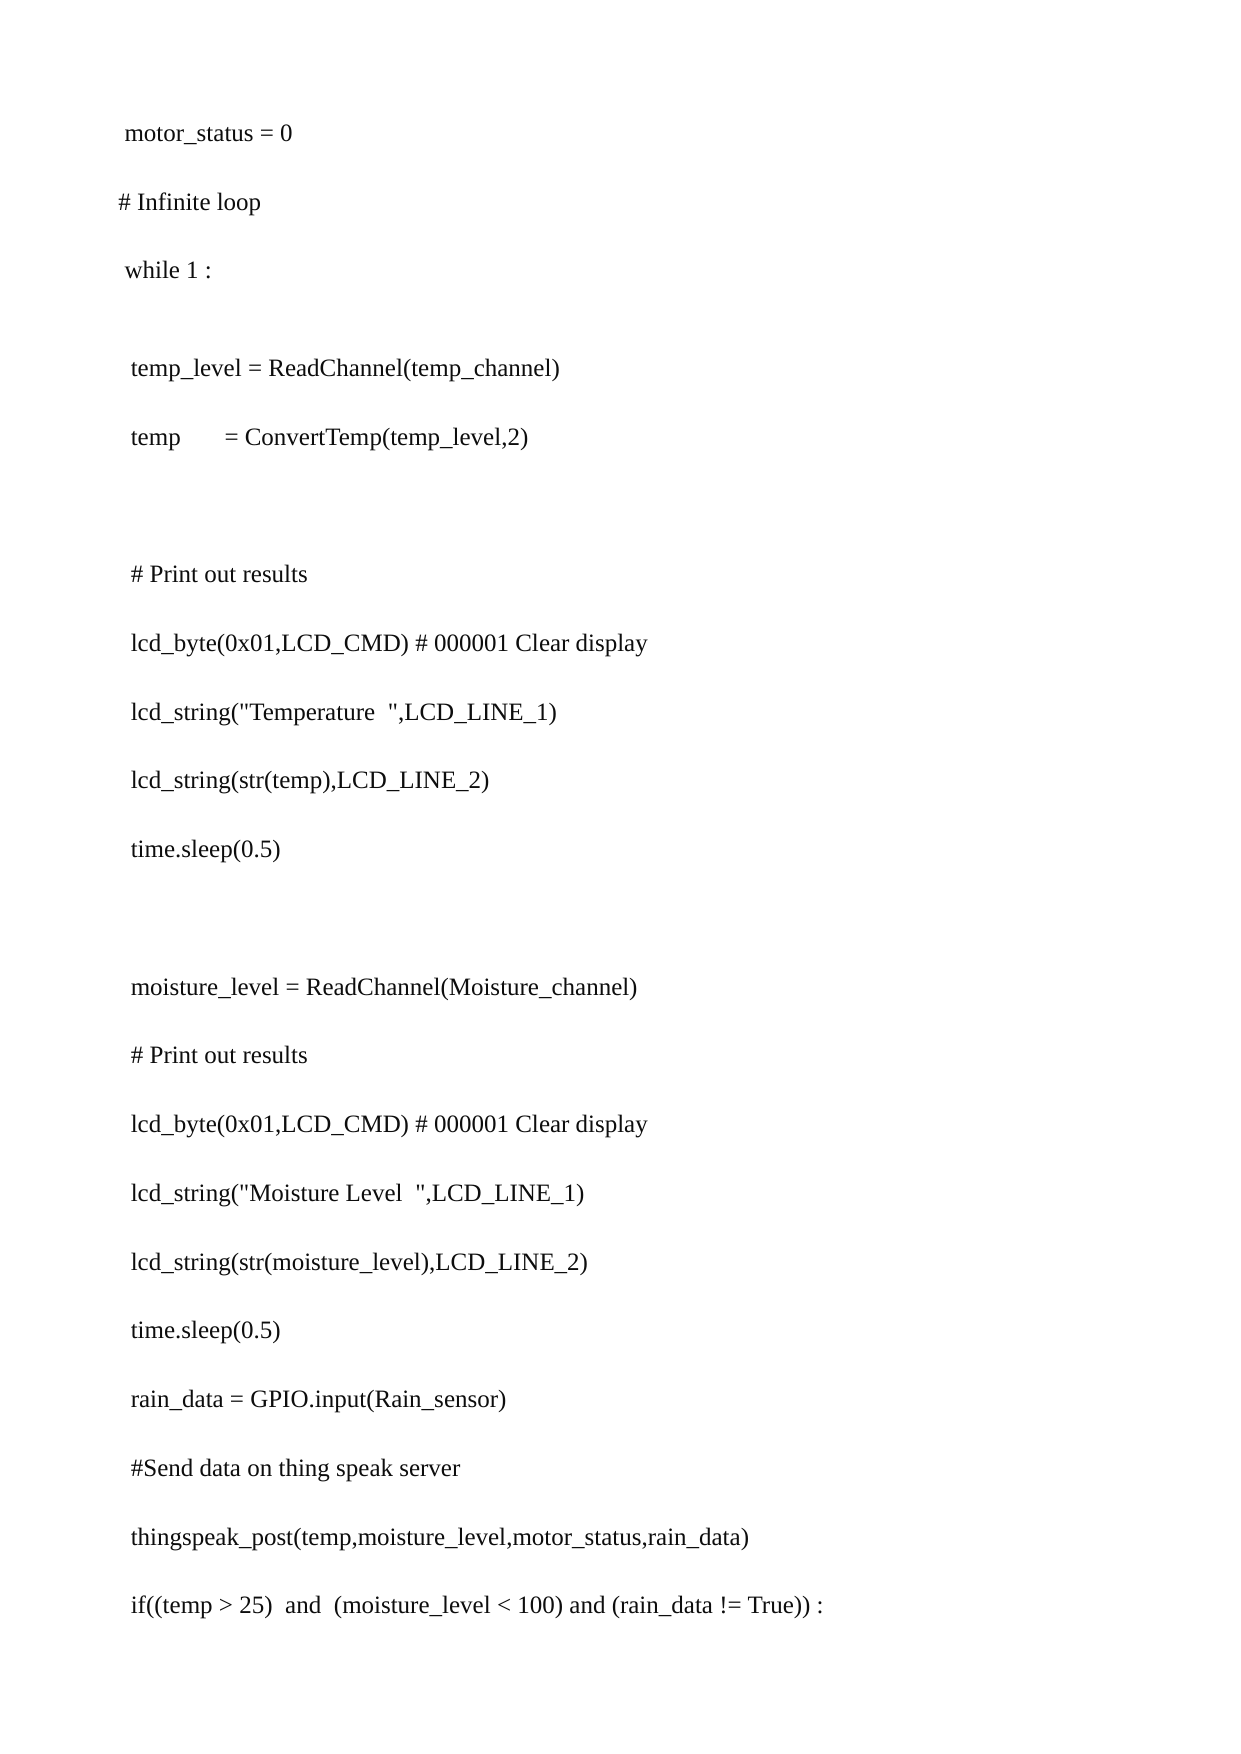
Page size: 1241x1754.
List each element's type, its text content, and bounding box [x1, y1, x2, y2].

text lcd_string("Temperature ",LCD_LINE_1) [118, 697, 1122, 726]
text # Print out results [118, 1041, 1122, 1069]
text while 1 : [118, 256, 1122, 284]
text time.sleep(0.5) [118, 1316, 1122, 1344]
text time.sleep(0.5) [118, 834, 1122, 863]
text # Infinite loop [118, 187, 1122, 216]
text lcd_byte(0x01,LCD_CMD) # 000001 Clear display [118, 628, 1122, 657]
text if((temp > 25) and (moisture_level < 100) and (rain_data != True)) : [118, 1591, 1122, 1619]
text temp_level = ReadChannel(temp_channel) [118, 353, 1122, 382]
text # Print out results [118, 559, 1122, 588]
text moisture_level = ReadChannel(Moisture_channel) [118, 972, 1122, 1001]
text lcd_string(str(moisture_level),LCD_LINE_2) [118, 1247, 1122, 1276]
text thingspeak_post(temp,moisture_level,motor_status,rain_data) [118, 1522, 1122, 1551]
text motor_status = 0 [118, 118, 1122, 147]
text lcd_string("Moisture Level ",LCD_LINE_1) [118, 1178, 1122, 1207]
text rain_data = GPIO.input(Rain_sensor) [118, 1384, 1122, 1413]
text lcd_string(str(temp),LCD_LINE_2) [118, 766, 1122, 794]
text temp = ConvertTemp(temp_level,2) [118, 422, 1122, 451]
text #Send data on thing speak server [118, 1453, 1122, 1482]
text lcd_byte(0x01,LCD_CMD) # 000001 Clear display [118, 1109, 1122, 1138]
